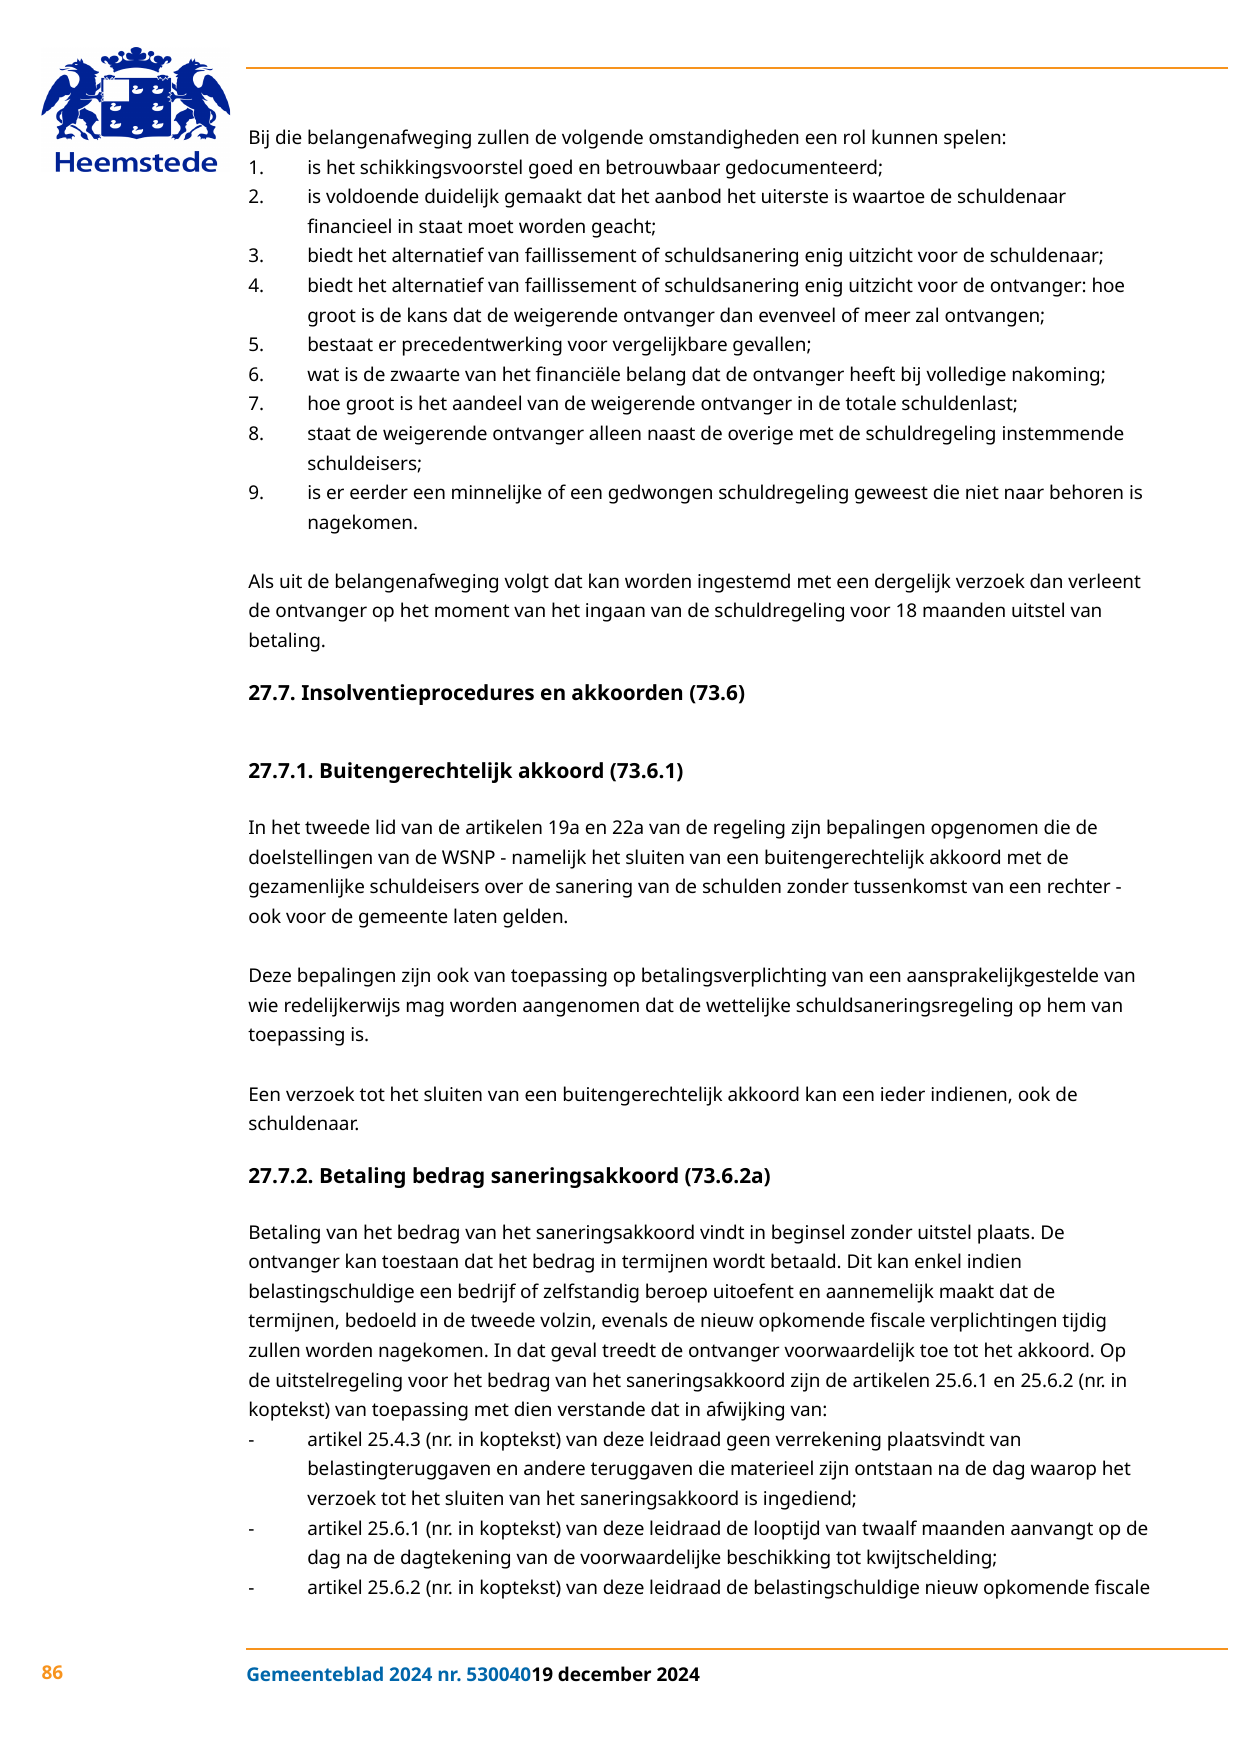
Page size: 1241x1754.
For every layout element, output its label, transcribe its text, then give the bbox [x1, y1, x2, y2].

list artikel 25.6.2 (nr. in koptekst) van deze leidraad de belastingschuldige nieuw opkomende fiscale [248, 1574, 1152, 1599]
list staat de weigerende ontvanger alleen naast de overige met de schuldregeling instemmende schuldeisers; [248, 420, 1152, 476]
list biedt het alternatief van faillissement of schuldsanering enig uitzicht voor de ontvanger: hoe groot is de kans dat de weigerende ontvanger dan evenveel of meer zal ontvangen; [248, 272, 1152, 328]
text 27.7. Insolventieprocedures en akkoorden (73.6) [248, 678, 1152, 706]
list biedt het alternatief van faillissement of schuldsanering enig uitzicht voor de schuldenaar; [248, 243, 1152, 268]
text 27.7.2. Betaling bedrag saneringsakkoord (73.6.2a) [248, 1161, 1152, 1189]
text 27.7.1. Buitengerechtelijk akkoord (73.6.1) [248, 757, 1152, 785]
picture [41, 47, 231, 172]
list is er eerder een minnelijke of een gedwongen schuldregeling geweest die niet naar behoren is nagekomen. [248, 479, 1152, 535]
text Deze bepalingen zijn ook van toepassing op betalingsverplichting van een aansprakelijkgestelde van wie redelijkerwijs mag worden aangenomen dat de wettelijke schuldsaneringsregeling op hem van toepassing is. [248, 962, 1152, 1047]
list wat is de zwaarte van het financiële belang dat de ontvanger heeft bij volledige nakoming; [248, 361, 1152, 387]
text Betaling van het bedrag van het saneringsakkoord vindt in beginsel zonder uitstel plaats. De ontvanger kan toestaan dat het bedrag in termijnen wordt betaald. Dit kan enkel indien belastingschuldige een bedrijf of zelfstandig beroep uitoefent en aannemelijk maakt dat de termijnen, bedoeld in de tweede volzin, evenals de nieuw opkomende fiscale verplichtingen tijdig zullen worden nagekomen. In dat geval treedt de ontvanger voorwaardelijk toe tot het akkoord. Op de uitstelregeling voor het bedrag van het saneringsakkoord zijn de artikelen 25.6.1 en 25.6.2 (nr. in koptekst) van toepassing met dien verstande dat in afwijking van: [248, 1219, 1152, 1422]
list is het schikkingsvoorstel goed en betrouwbaar gedocumenteerd; [248, 154, 1152, 180]
text In het tweede lid van de artikelen 19a en 22a van de regeling zijn bepalingen opgenomen die de doelstellingen van de WSNP - namelijk het sluiten van een buitengerechtelijk akkoord met de gezamenlijke schuldeisers over de sanering van de schulden zonder tussenkomst van een rechter - ook voor de gemeente laten gelden. [248, 814, 1152, 929]
list artikel 25.4.3 (nr. in koptekst) van deze leidraad geen verrekening plaatsvindt van belastingteruggaven en andere teruggaven die materieel zijn ontstaan na de dag waarop het verzoek tot het sluiten van het saneringsakkoord is ingediend; [248, 1426, 1152, 1511]
text Bij die belangenafweging zullen de volgende omstandigheden een rol kunnen spelen: [248, 124, 1152, 150]
list artikel 25.6.1 (nr. in koptekst) van deze leidraad de looptijd van twaalf maanden aanvangt op de dag na de dagtekening van de voorwaardelijke beschikking tot kwijtschelding; [248, 1515, 1152, 1570]
text Een verzoek tot het sluiten van een buitengerechtelijk akkoord kan een ieder indienen, ook de schuldenaar. [248, 1081, 1152, 1136]
text Als uit de belangenafweging volgt dat kan worden ingestemd met een dergelijk verzoek dan verleent de ontvanger op het moment van het ingaan van de schuldregeling voor 18 maanden uitstel van betaling. [248, 568, 1152, 653]
list is voldoende duidelijk gemaakt dat het aanbod het uiterste is waartoe de schuldenaar financieel in staat moet worden geacht; [248, 183, 1152, 239]
list bestaat er precedentwerking voor vergelijkbare gevallen; [248, 331, 1152, 357]
list hoe groot is het aandeel van de weigerende ontvanger in de totale schuldenlast; [248, 391, 1152, 416]
